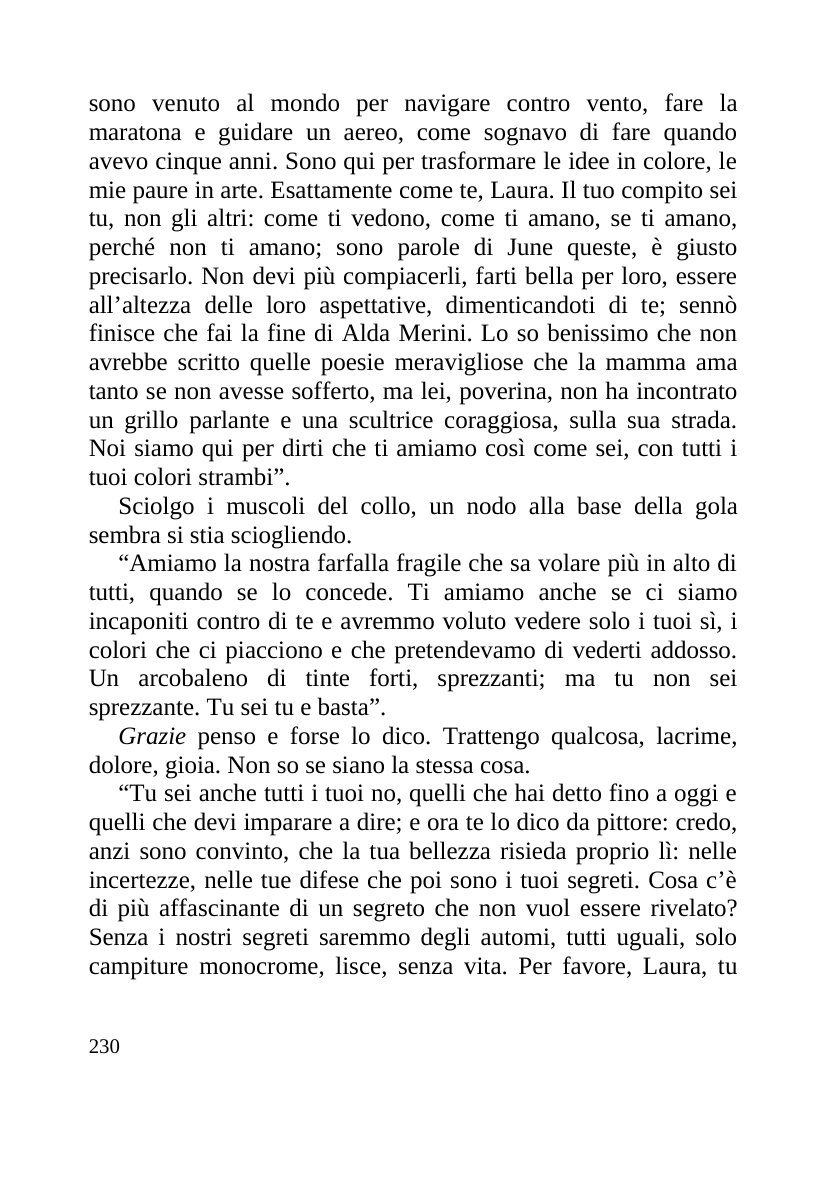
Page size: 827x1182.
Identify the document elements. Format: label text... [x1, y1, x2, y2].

text Sciolgo i muscoli del collo, un nodo alla base della gola sembra si stia sciogliendo. [88, 491, 738, 548]
text “Tu sei anche tutti i tuoi no, quelli che hai detto fino a oggi e quelli che devi imparare a dire; e ora te lo dico da pittore: credo, anzi sono convinto, che la tua bellezza risieda proprio lì: nelle incertezze, nelle tue difese che poi sono i tuoi segreti. Cosa c’è di più affascinante di un segreto che non vuol essere rivelato? Senza i nostri segreti saremmo degli automi, tutti uguali, solo campiture monocrome, lisce, senza vita. Per favore, Laura, tu [88, 778, 738, 980]
text “Amiamo la nostra farfalla fragile che sa volare più in alto di tutti, quando se lo concede. Ti amiamo anche se ci siamo incaponiti contro di te e avremmo voluto vedere solo i tuoi sì, i colori che ci piacciono e che pretendevamo di vederti addosso. Un arcobaleno di tinte forti, sprezzanti; ma tu non sei sprezzante. Tu sei tu e basta”. [88, 548, 738, 721]
text Grazie penso e forse lo dico. Trattengo qualcosa, lacrime, dolore, gioia. Non so se siano la stessa cosa. [88, 721, 738, 778]
text sono venuto al mondo per navigare contro vento, fare la maratona e guidare un aereo, come sognavo di fare quando avevo cinque anni. Sono qui per trasformare le idee in colore, le mie paure in arte. Esattamente come te, Laura. Il tuo compito sei tu, non gli altri: come ti vedono, come ti amano, se ti amano, perché non ti amano; sono parole di June queste, è giusto precisarlo. Non devi più compiacerli, farti bella per loro, essere all’altezza delle loro aspettative, dimenticandoti di te; sennò finisce che fai la fine di Alda Merini. Lo so benissimo che non avrebbe scritto quelle poesie meravigliose che la mamma ama tanto se non avesse sofferto, ma lei, poverina, non ha incontrato un grillo parlante e una scultrice coraggiosa, sulla sua strada. Noi siamo qui per dirti che ti amiamo così come sei, con tutti i tuoi colori strambi”. [88, 88, 738, 491]
